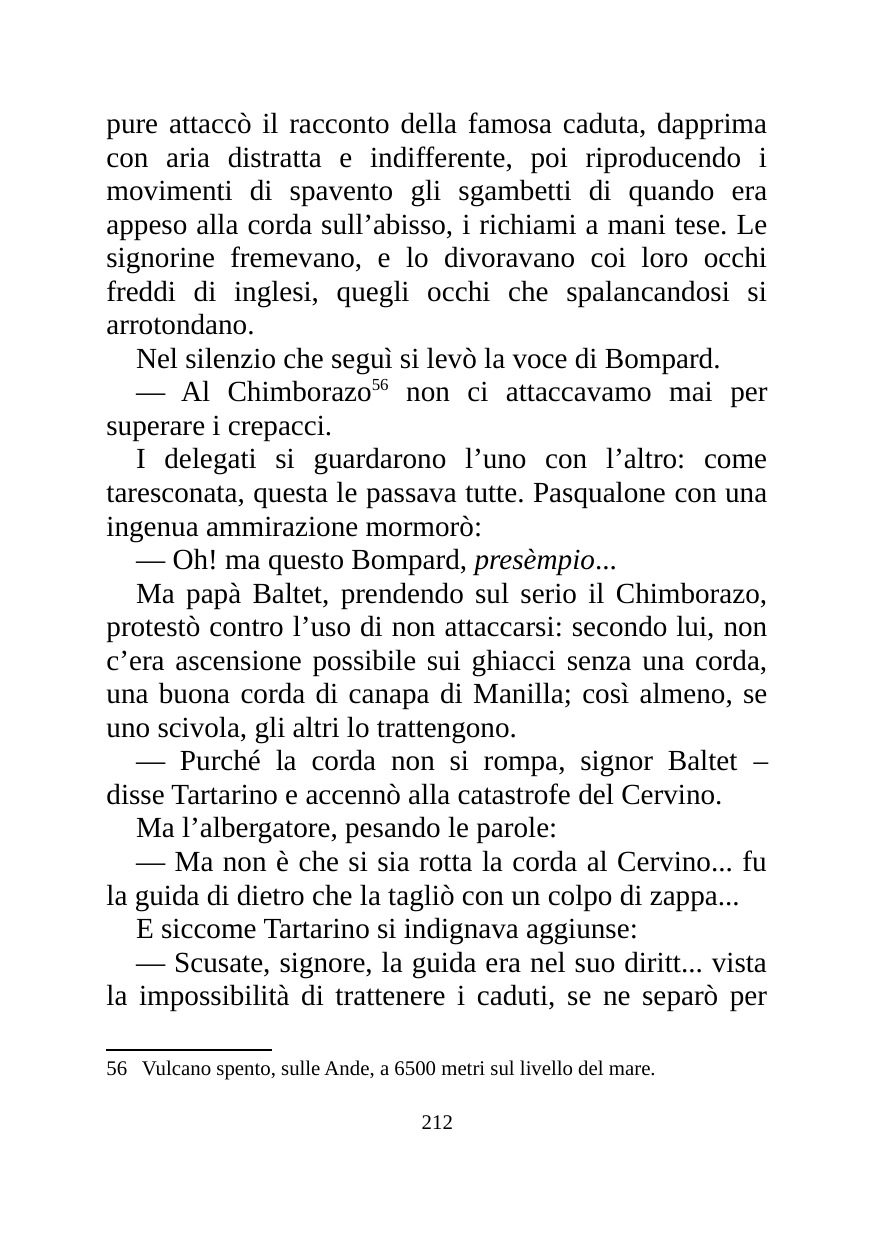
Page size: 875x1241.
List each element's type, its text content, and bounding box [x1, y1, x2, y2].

text E siccome Tartarino si indignava aggiunse: [106, 911, 768, 945]
text Nel silenzio che seguì si levò la voce di Bompard. [106, 341, 768, 374]
text Ma papà Baltet, prendendo sul serio il Chimborazo, protestò contro l’uso di non attaccarsi: secondo lui, non c’era ascensione possibile sui ghiacci senza una corda, una buona corda di canapa di Manilla; così almeno, se uno scivola, gli altri lo trattengono. [106, 576, 768, 743]
text pure attaccò il racconto della famosa caduta, dapprima con aria distratta e indifferente, poi riproducendo i movimenti di spavento gli sgambetti di quando era appeso alla corda sull’abisso, i richiami a mani tese. Le signorine fremevano, e lo divoravano coi loro occhi freddi di inglesi, quegli occhi che spalancandosi si arrotondano. [106, 106, 768, 341]
text — Al Chimborazo non ci attaccavamo mai per superare i crepacci. [106, 374, 768, 442]
text — Purché la corda non si rompa, signor Baltet – disse Tartarino e accennò alla catastrofe del Cervino. [106, 743, 768, 811]
text I delegati si guardarono l’uno con l’altro: come taresconata, questa le passava tutte. Pasqualone con una ingenua ammirazione mormorò: [106, 442, 768, 542]
text — Scusate, signore, la guida era nel suo diritt... vista la impossibilità di trattenere i caduti, se ne separò per [106, 945, 768, 1012]
text Vulcano spento, sulle Ande, a 6500 metri sul livello del mare. [106, 1056, 768, 1080]
text — Oh! ma questo Bompard, presèmpio... [106, 542, 768, 576]
text — Ma non è che si sia rotta la corda al Cervino... fu la guida di dietro che la tagliò con un colpo di zappa... [106, 844, 768, 911]
text Ma l’albergatore, pesando le parole: [106, 811, 768, 844]
